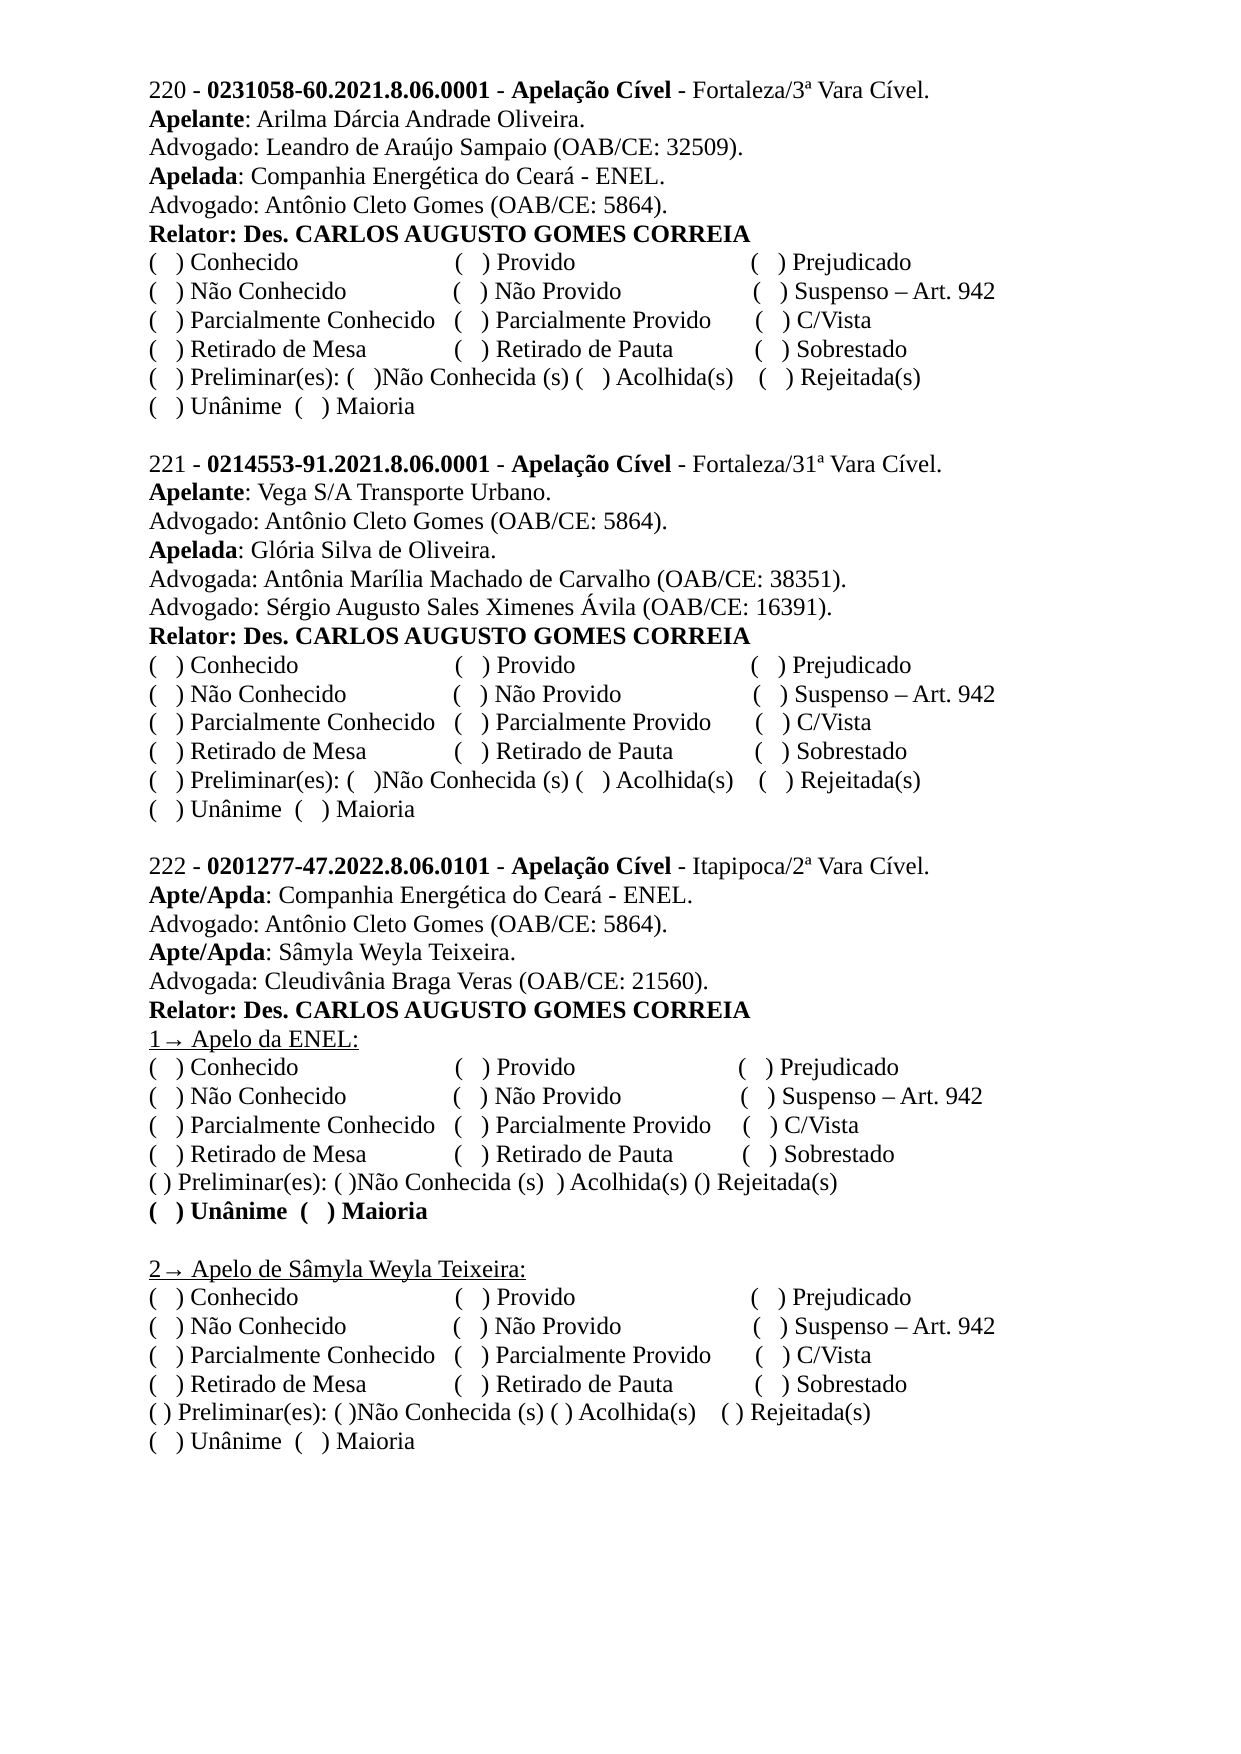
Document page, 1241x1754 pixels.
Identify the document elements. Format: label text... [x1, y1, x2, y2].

text ( ) Conhecido ( ) Provido ( ) Prejudicado [148, 1052, 1141, 1081]
text ( ) Retirado de Mesa ( ) Retirado de Pauta ( ) Sobrestado [148, 1369, 1158, 1397]
text Relator: Des. CARLOS AUGUSTO GOMES CORREIA [148, 219, 1141, 247]
text ( ) Preliminar(es): ( )Não Conhecida (s) ) Acolhida(s) () Rejeitada(s) [148, 1167, 1158, 1196]
text Advogado: Antônio Cleto Gomes (OAB/CE: 5864). [148, 506, 1141, 535]
text ( ) Retirado de Mesa ( ) Retirado de Pauta ( ) Sobrestado [148, 334, 1158, 362]
text ( ) Unânime ( ) Maioria [148, 1426, 1158, 1455]
text ( ) Não Conhecido ( ) Não Provido ( ) Suspenso – Art. 942 [148, 1311, 1158, 1340]
text Advogado: Antônio Cleto Gomes (OAB/CE: 5864). [148, 190, 1141, 219]
text Advogado: Sérgio Augusto Sales Ximenes Ávila (OAB/CE: 16391). [148, 592, 1141, 621]
text ( ) Unânime ( ) Maioria [148, 391, 1158, 420]
text ( ) Parcialmente Conhecido ( ) Parcialmente Provido ( ) C/Vista [148, 1340, 1158, 1369]
text ( ) Parcialmente Conhecido ( ) Parcialmente Provido ( ) C/Vista [148, 305, 1158, 334]
text Apelada: Companhia Energética do Ceará - ENEL. [148, 161, 1141, 190]
text 1→ Apelo da ENEL: [148, 1024, 1141, 1052]
text ( ) Não Conhecido ( ) Não Provido ( ) Suspenso – Art. 942 [148, 1081, 1158, 1110]
text Advogada: Antônia Marília Machado de Carvalho (OAB/CE: 38351). [148, 564, 1141, 592]
text ( ) Preliminar(es): ( )Não Conhecida (s) ( ) Acolhida(s) ( ) Rejeitada(s) [148, 1397, 1158, 1426]
text Advogado: Antônio Cleto Gomes (OAB/CE: 5864). [148, 909, 1141, 937]
text ( ) Conhecido ( ) Provido ( ) Prejudicado [148, 650, 1141, 679]
text ( ) Parcialmente Conhecido ( ) Parcialmente Provido ( ) C/Vista [148, 707, 1158, 736]
text 222 - 0201277-47.2022.8.06.0101 - Apelação Cível - Itapipoca/2ª Vara Cível. [148, 851, 1141, 880]
text ( ) Preliminar(es): ( )Não Conhecida (s) ( ) Acolhida(s) ( ) Rejeitada(s) [148, 362, 1158, 391]
text ( ) Preliminar(es): ( )Não Conhecida (s) ( ) Acolhida(s) ( ) Rejeitada(s) [148, 765, 1158, 794]
text Relator: Des. CARLOS AUGUSTO GOMES CORREIA [148, 621, 1141, 650]
text ( ) Unânime ( ) Maioria [148, 794, 1158, 822]
text Advogado: Leandro de Araújo Sampaio (OAB/CE: 32509). [148, 132, 1141, 161]
text Apte/Apda: Sâmyla Weyla Teixeira. [148, 937, 1141, 966]
text ( ) Conhecido ( ) Provido ( ) Prejudicado [148, 1282, 1141, 1311]
text Advogada: Cleudivânia Braga Veras (OAB/CE: 21560). [148, 966, 1141, 995]
text Apelante: Vega S/A Transporte Urbano. [148, 477, 1141, 506]
text 220 - 0231058-60.2021.8.06.0001 - Apelação Cível - Fortaleza/3ª Vara Cível. [148, 75, 1141, 104]
text ( ) Parcialmente Conhecido ( ) Parcialmente Provido ( ) C/Vista [148, 1110, 1158, 1139]
text Apelada: Glória Silva de Oliveira. [148, 535, 1141, 564]
text ( ) Retirado de Mesa ( ) Retirado de Pauta ( ) Sobrestado [148, 1139, 1158, 1167]
text 221 - 0214553-91.2021.8.06.0001 - Apelação Cível - Fortaleza/31ª Vara Cível. [148, 449, 1141, 477]
text Apte/Apda: Companhia Energética do Ceará - ENEL. [148, 880, 1141, 909]
text ( ) Não Conhecido ( ) Não Provido ( ) Suspenso – Art. 942 [148, 679, 1158, 707]
text Apelante: Arilma Dárcia Andrade Oliveira. [148, 104, 1141, 132]
text 2→ Apelo de Sâmyla Weyla Teixeira: [148, 1254, 1141, 1282]
text ( ) Conhecido ( ) Provido ( ) Prejudicado [148, 247, 1141, 276]
text Relator: Des. CARLOS AUGUSTO GOMES CORREIA [148, 995, 1141, 1024]
text ( ) Unânime ( ) Maioria [148, 1196, 1158, 1225]
text ( ) Não Conhecido ( ) Não Provido ( ) Suspenso – Art. 942 [148, 276, 1158, 305]
text ( ) Retirado de Mesa ( ) Retirado de Pauta ( ) Sobrestado [148, 736, 1158, 765]
